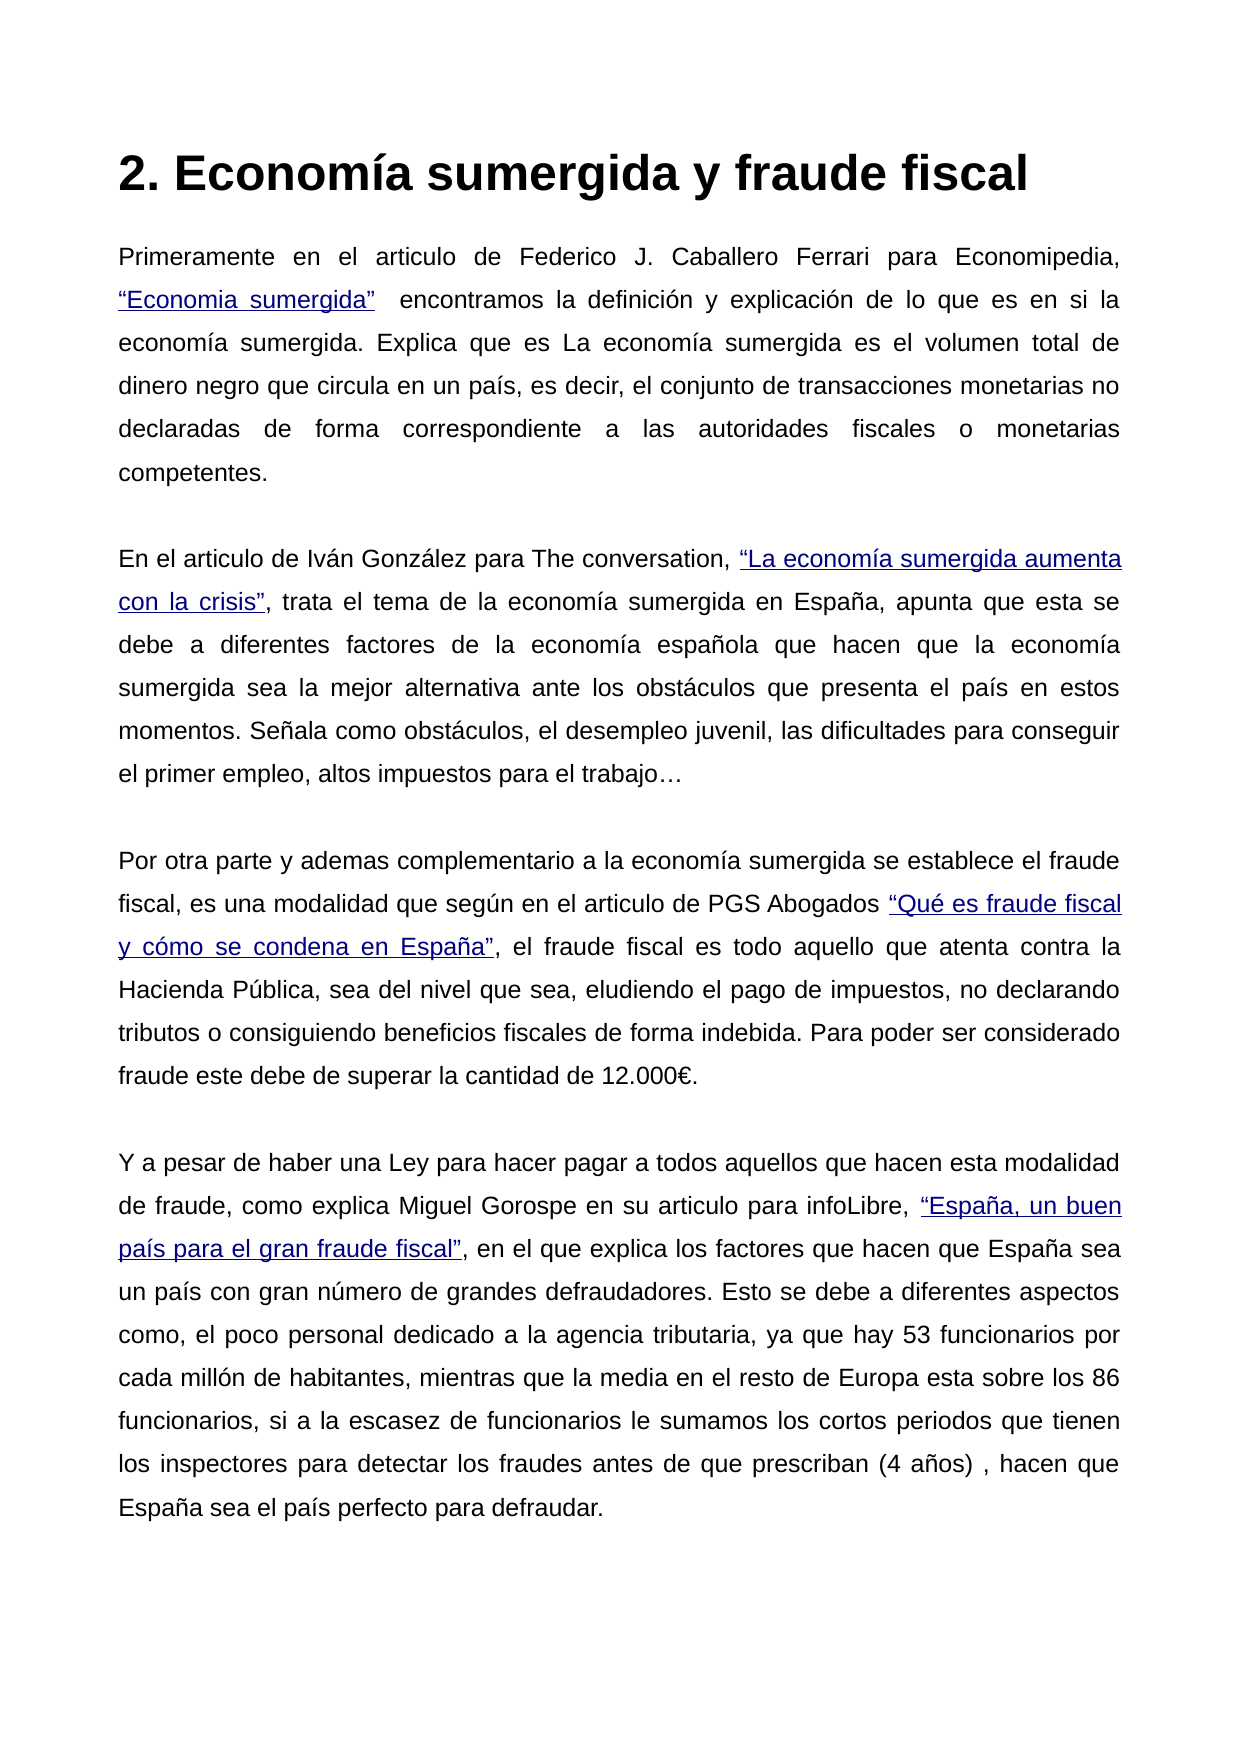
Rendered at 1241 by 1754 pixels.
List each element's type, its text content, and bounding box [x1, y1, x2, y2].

text Y a pesar de haber una Ley para hacer pagar a todos aquellos que hacen esta modalidad de fraude, como explica Miguel Gorospe en su articulo para infoLibre, “España, un buen país para el gran fraude fiscal”, en el que explica los factores que hacen que España sea un país con gran número de grandes defraudadores. Esto se debe a diferentes aspectos como, el poco personal dedicado a la agencia tributaria, ya que hay 53 funcionarios por cada millón de habitantes, mientras que la media en el resto de Europa esta sobre los 86 funcionarios, si a la escasez de funcionarios le sumamos los cortos periodos que tienen los inspectores para detectar los fraudes antes de que prescriban (4 años) , hacen que España sea el país perfecto para defraudar. [118, 1147, 1122, 1521]
text En el articulo de Iván González para The conversation, “La economía sumergida aumenta con la crisis”, trata el tema de la economía sumergida en España, apunta que esta se debe a diferentes factores de la economía española que hacen que la economía sumergida sea la mejor alternativa ante los obstáculos que presenta el país en estos momentos. Señala como obstáculos, el desempleo juvenil, las dificultades para conseguir el primer empleo, altos impuestos para el trabajo… [118, 544, 1122, 788]
subtitle 2. Economía sumergida y fraude fiscal [118, 143, 1122, 201]
text Primeramente en el articulo de Federico J. Caballero Ferrari para Economipedia, “Economia sumergida” encontramos la definición y explicación de lo que es en si la economía sumergida. Explica que es La economía sumergida es el volumen total de dinero negro que circula en un país, es decir, el conjunto de transacciones monetarias no declaradas de forma correspondiente a las autoridades fiscales o monetarias competentes. [118, 242, 1122, 486]
text Por otra parte y ademas complementario a la economía sumergida se establece el fraude fiscal, es una modalidad que según en el articulo de PGS Abogados “Qué es fraude fiscal y cómo se condena en España”, el fraude fiscal es todo aquello que atenta contra la Hacienda Pública, sea del nivel que sea, eludiendo el pago de impuestos, no declarando tributos o consiguiendo beneficios fiscales de forma indebida. Para poder ser considerado fraude este debe de superar la cantidad de 12.000€. [118, 846, 1122, 1090]
